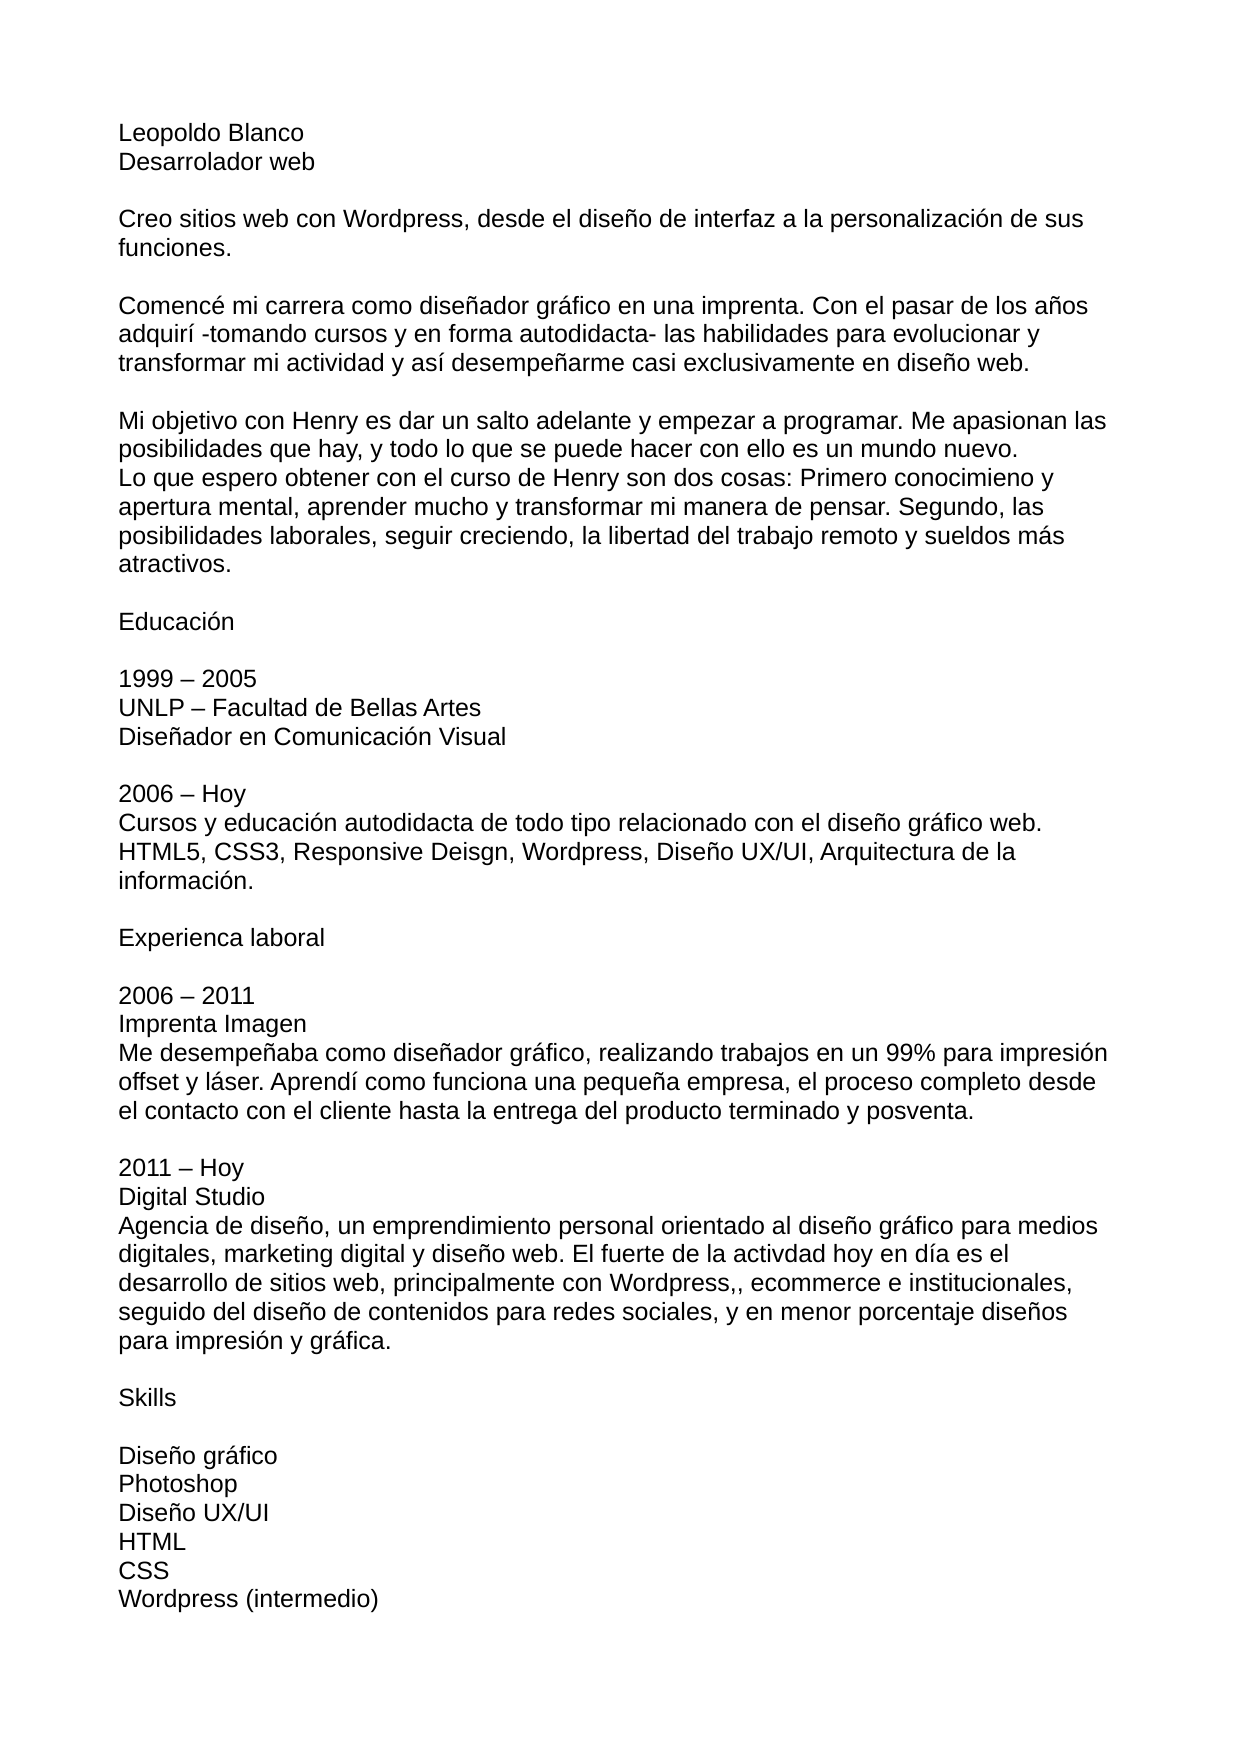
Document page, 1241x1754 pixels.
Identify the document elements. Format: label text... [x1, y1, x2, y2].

text 2006 – Hoy [118, 779, 1122, 808]
text UNLP – Facultad de Bellas Artes [118, 693, 1122, 722]
text Diseñador en Comunicación Visual [118, 722, 1122, 751]
text HTML [118, 1527, 1122, 1556]
text Diseño UX/UI [118, 1498, 1122, 1527]
text CSS [118, 1556, 1122, 1584]
text Leopoldo Blanco [118, 118, 1122, 147]
text 2011 – Hoy [118, 1153, 1122, 1182]
text HTML5, CSS3, Responsive Deisgn, Wordpress, Diseño UX/UI, Arquitectura de la información. [118, 837, 1122, 894]
text Cursos y educación autodidacta de todo tipo relacionado con el diseño gráfico web. [118, 808, 1122, 837]
text 2006 – 2011 [118, 981, 1122, 1009]
text Experienca laboral [118, 923, 1122, 952]
text Educación [118, 607, 1122, 636]
text Skills [118, 1383, 1122, 1412]
text Imprenta Imagen [118, 1009, 1122, 1038]
text Digital Studio [118, 1182, 1122, 1211]
text Comencé mi carrera como diseñador gráfico en una imprenta. Con el pasar de los años adquirí -tomando cursos y en forma autodidacta- las habilidades para evolucionar y transformar mi actividad y así desempeñarme casi exclusivamente en diseño web. [118, 291, 1122, 377]
text Diseño gráfico [118, 1441, 1122, 1469]
text Photoshop [118, 1469, 1122, 1498]
text Creo sitios web con Wordpress, desde el diseño de interfaz a la personalización de sus funciones. [118, 204, 1122, 262]
text Wordpress (intermedio) [118, 1584, 1122, 1613]
text Me desempeñaba como diseñador gráfico, realizando trabajos en un 99% para impresión offset y láser. Aprendí como funciona una pequeña empresa, el proceso completo desde el contacto con el cliente hasta la entrega del producto terminado y posventa. [118, 1038, 1122, 1124]
text Mi objetivo con Henry es dar un salto adelante y empezar a programar. Me apasionan las posibilidades que hay, y todo lo que se puede hacer con ello es un mundo nuevo. [118, 406, 1122, 463]
text Desarrolador web [118, 147, 1122, 176]
text Lo que espero obtener con el curso de Henry son dos cosas: Primero conocimieno y apertura mental, aprender mucho y transformar mi manera de pensar. Segundo, las posibilidades laborales, seguir creciendo, la libertad del trabajo remoto y sueldos más atractivos. [118, 463, 1122, 578]
text 1999 – 2005 [118, 664, 1122, 693]
text Agencia de diseño, un emprendimiento personal orientado al diseño gráfico para medios digitales, marketing digital y diseño web. El fuerte de la activdad hoy en día es el desarrollo de sitios web, principalmente con Wordpress,, ecommerce e institucionales, seguido del diseño de contenidos para redes sociales, y en menor porcentaje diseños para impresión y gráfica. [118, 1211, 1122, 1354]
